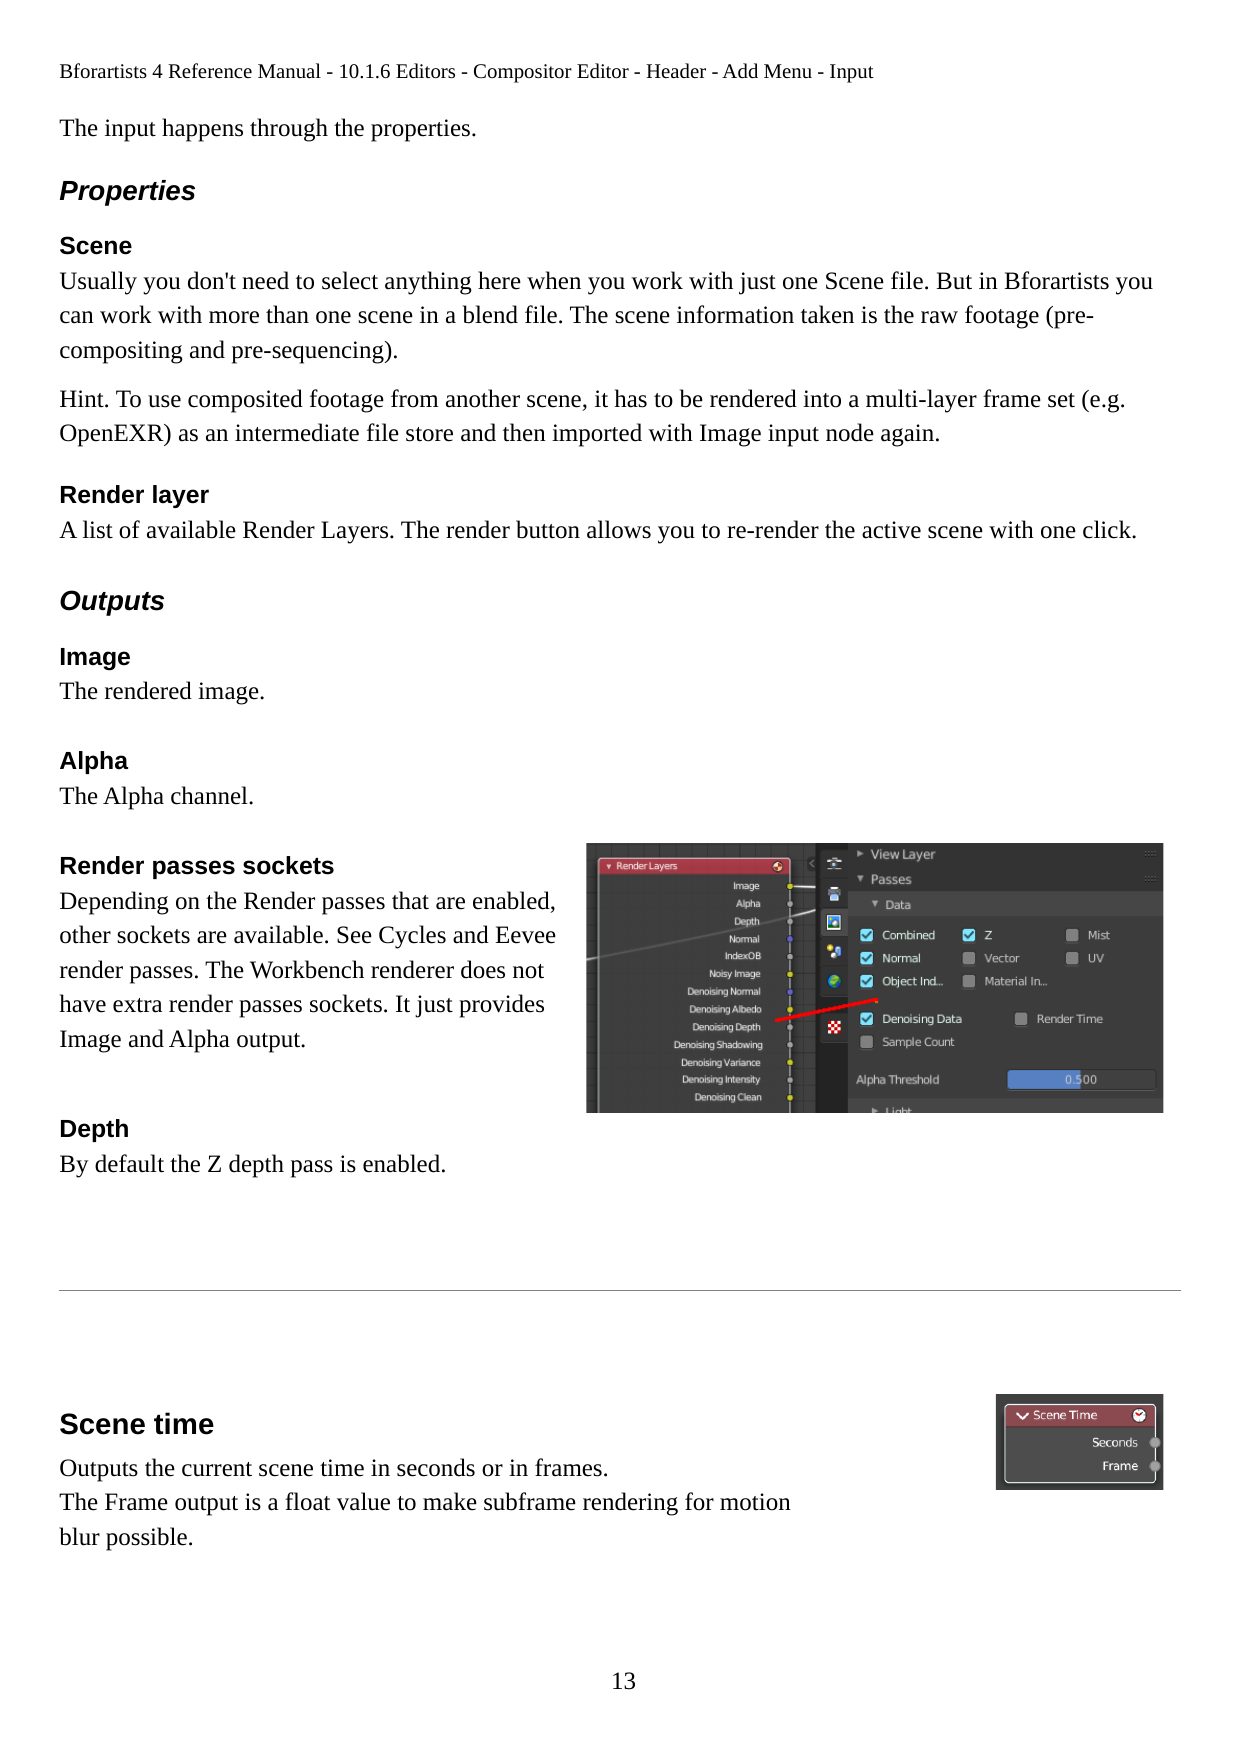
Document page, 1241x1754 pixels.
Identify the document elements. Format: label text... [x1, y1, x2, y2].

picture [586, 843, 1164, 1113]
text The Alpha channel. [59, 781, 1181, 810]
text Outputs the current scene time in seconds or in frames. The Frame output is a float value to make subframe rendering for motion blur possible. [59, 1453, 1181, 1585]
picture [995, 1394, 1164, 1490]
subtitle Outputs [59, 585, 1181, 617]
subtitle Image [59, 642, 1181, 670]
text Hint. To use composited footage from another scene, it has to be rendered into a multi-layer frame set (e.g. OpenEXR) as an intermediate file store and then imported with Image input node again. [59, 384, 1181, 447]
subtitle [1164, 851, 1181, 880]
subtitle Depth [59, 1114, 1181, 1143]
text By default the Z depth pass is enabled. [59, 1149, 1181, 1178]
text Usually you don't need to select anything here when you work with just one Scene file. But in Bforartists you can work with more than one scene in a blend file. The scene information taken is the raw footage (pre-compositing and pre-sequencing). [59, 266, 1181, 363]
subtitle Scene time [59, 1407, 995, 1440]
text A list of available Render Layers. The render button allows you to re-render the active scene with one click. [59, 515, 1181, 543]
subtitle Render passes sockets [59, 851, 586, 880]
subtitle [1164, 1407, 1181, 1440]
text Depending on the Render passes that are enabled, other sockets are available. See Cycles and Eevee render passes. The Workbench renderer does not have extra render passes sockets. It just provides Image and Alpha output. [59, 886, 586, 1053]
subtitle Render layer [59, 480, 1181, 508]
subtitle Properties [59, 174, 1181, 206]
text The rendered image. [59, 676, 1181, 705]
text The input happens through the properties. [59, 113, 1181, 141]
subtitle Alpha [59, 746, 1181, 775]
subtitle Scene [59, 231, 1181, 259]
